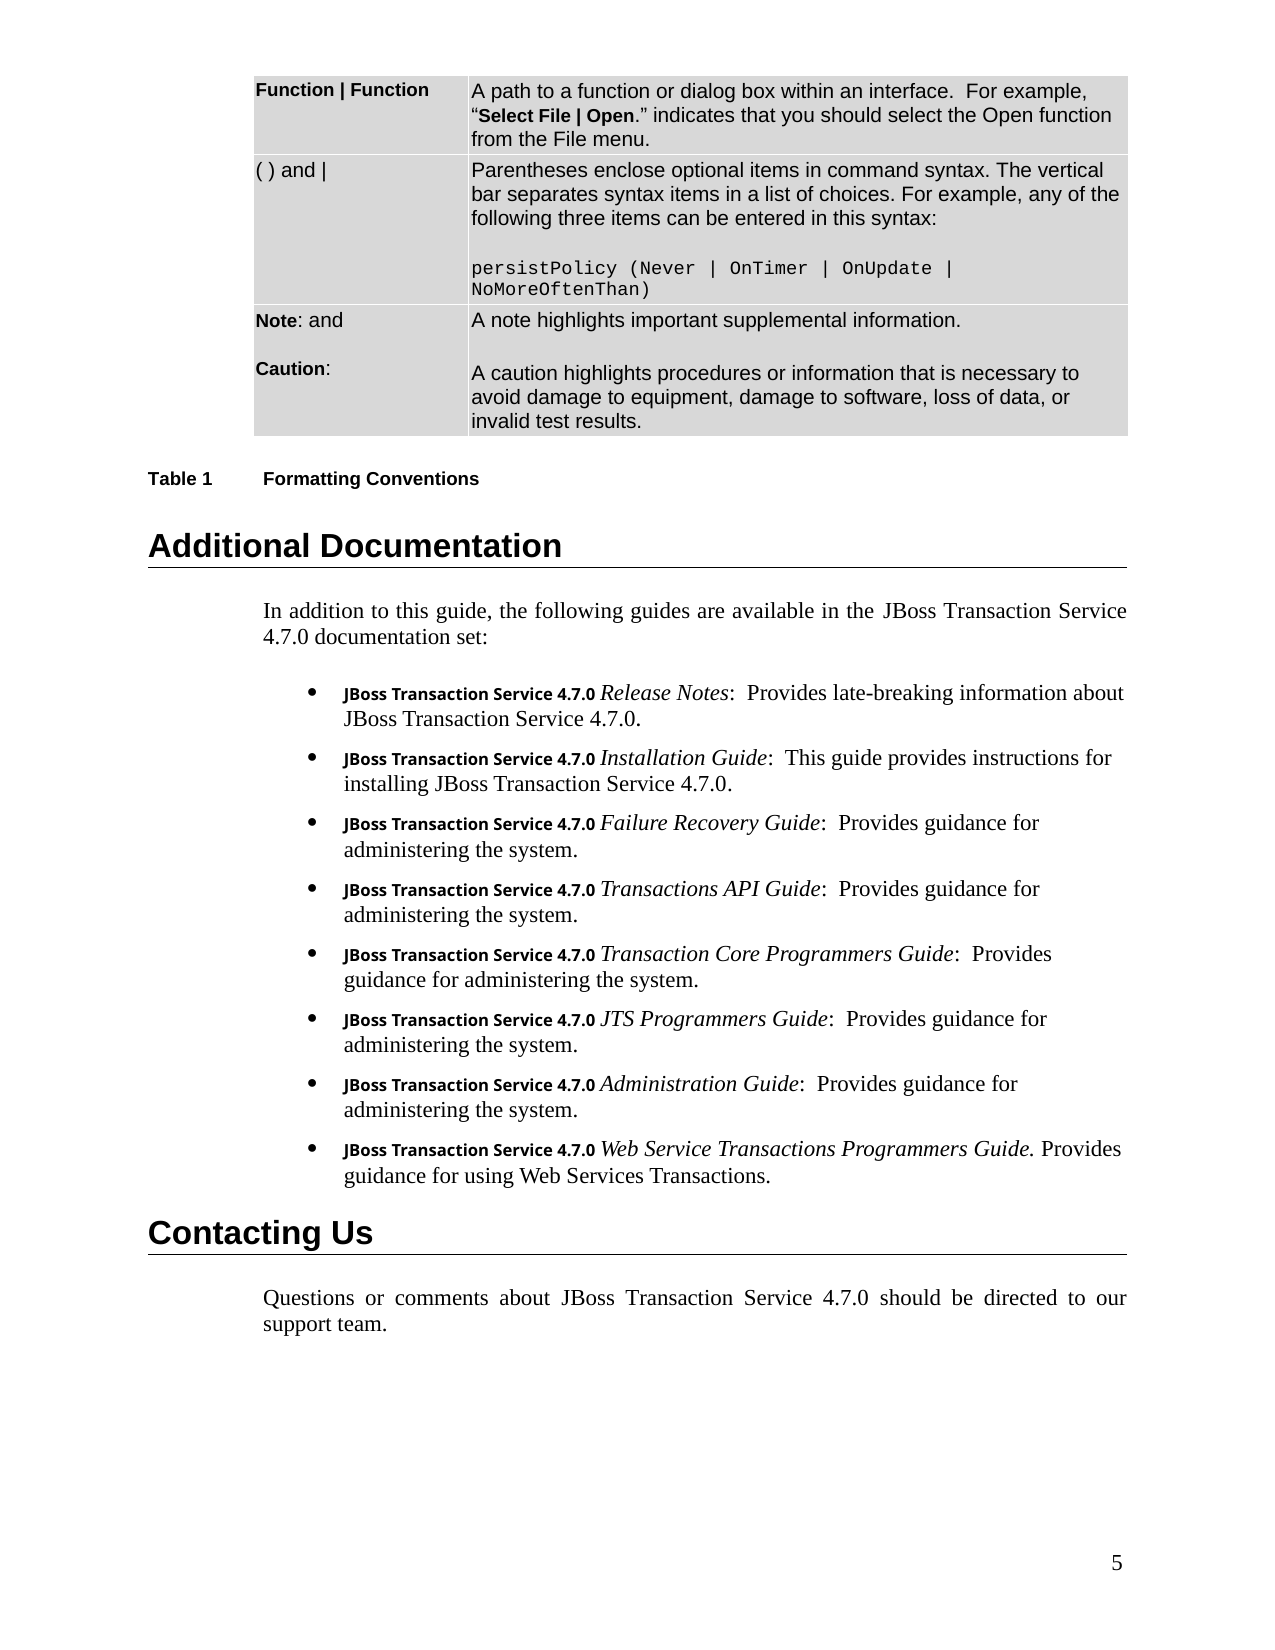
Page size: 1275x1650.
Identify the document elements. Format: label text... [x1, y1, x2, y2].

list JBoss Transaction Service 4.6 Transactions API Guide: Provides guidance for administering the system. [308, 874, 1127, 927]
table_cell Note: and Caution: [254, 305, 468, 436]
table_cell ( ) and | [254, 155, 468, 304]
list JBoss Transaction Service 4.6 Web Service Transactions Programmers Guide. Provides guidance for using Web Services Transactions. [308, 1135, 1127, 1188]
subtitle Contacting Us [148, 1213, 1127, 1254]
table_cell Parentheses enclose optional items in command syntax. The vertical bar separates syntax items in a list of choices. For example, any of the following three items can be entered in this syntax: persistPolicy (Never | OnTimer | OnUpdate | NoMoreOftenThan) [469, 155, 1128, 304]
text Table 1 Formatting Conventions [148, 467, 1127, 489]
list JBoss Transaction Service 4.6 Release Notes: Provides late-breaking information about JBoss Transaction Service 4.6. [308, 679, 1127, 732]
table_cell Function | Function [254, 76, 468, 154]
list JBoss Transaction Service 4.6 Installation Guide: This guide provides instructions for installing JBoss Transaction Service 4.6. [308, 744, 1127, 797]
table_cell A note highlights important supplemental information. A caution highlights procedures or information that is necessary to avoid damage to equipment, damage to software, loss of data, or invalid test results. [469, 305, 1128, 436]
list JBoss Transaction Service 4.6 Administration Guide: Provides guidance for administering the system. [308, 1070, 1127, 1123]
text In addition to this guide, the following guides are available in the JBoss Transaction Service 4.6 documentation set: [263, 597, 1127, 650]
list JBoss Transaction Service 4.6 Failure Recovery Guide: Provides guidance for administering the system. [308, 809, 1127, 862]
table_cell A path to a function or dialog box within an interface. For example, “Select File | Open.” indicates that you should select the Open function from the File menu. [469, 76, 1128, 154]
list JBoss Transaction Service 4.6 JTS Programmers Guide: Provides guidance for administering the system. [308, 1005, 1127, 1058]
subtitle Additional Documentation [148, 526, 1127, 567]
text Questions or comments about JBoss Transaction Service 4.6 should be directed to our support team. [263, 1284, 1127, 1337]
list JBoss Transaction Service 4.6 Transaction Core Programmers Guide: Provides guidance for administering the system. [308, 940, 1127, 992]
